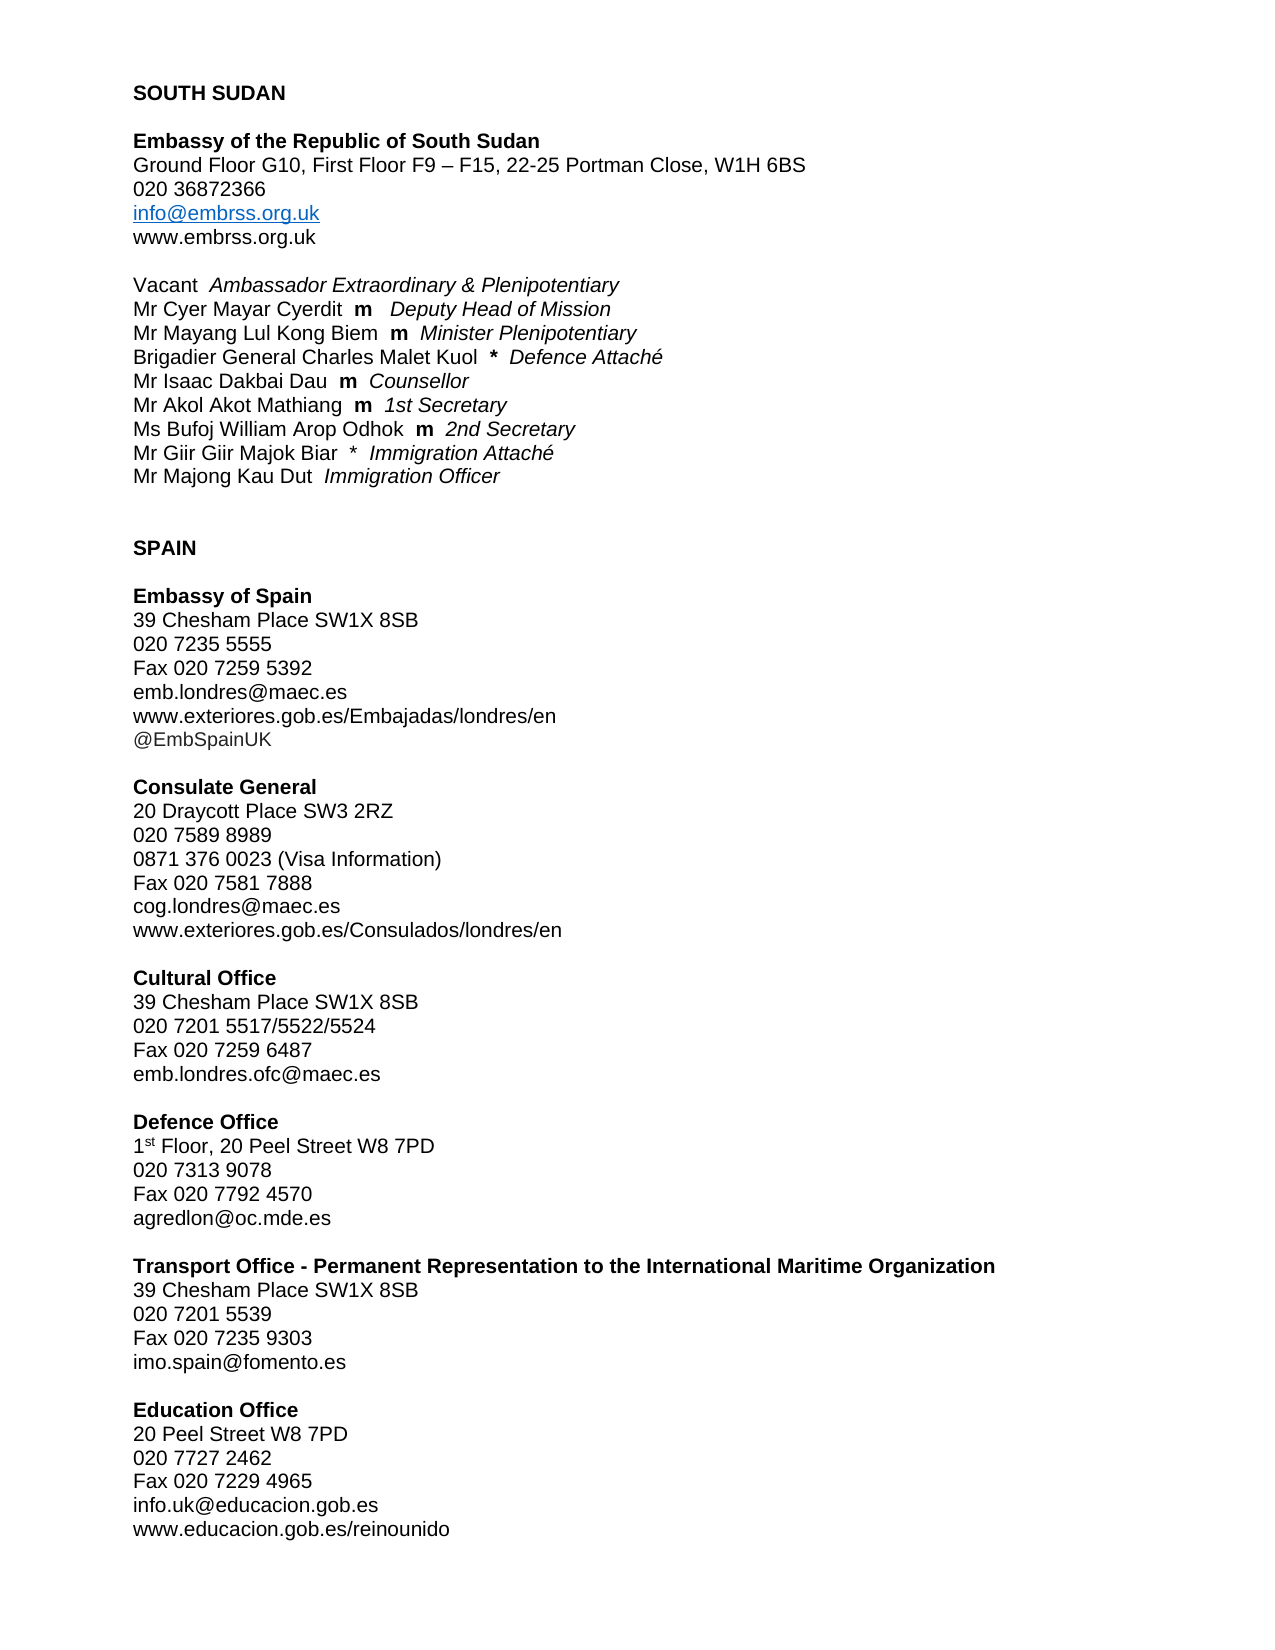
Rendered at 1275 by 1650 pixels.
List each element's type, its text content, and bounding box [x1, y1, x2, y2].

text Education Office [133, 1397, 1181, 1421]
text 20 Peel Street W8 7PD [133, 1421, 1181, 1445]
text emb.londres@maec.es [133, 680, 1181, 704]
text Fax 020 7259 5392 [133, 656, 1181, 680]
text 1st Floor, 20 Peel Street W8 7PD [133, 1134, 1181, 1158]
text Consulate General [133, 774, 1181, 798]
text Defence Office [133, 1110, 1181, 1134]
text Fax 020 7792 4570 [133, 1182, 1181, 1206]
text 020 7201 5539 [133, 1302, 1181, 1326]
text 020 7201 5517/5522/5524 [133, 1014, 1181, 1038]
text 020 7313 9078 [133, 1158, 1181, 1182]
text Fax 020 7581 7888 [133, 870, 1181, 894]
text Embassy of the Republic of South Sudan [133, 129, 1181, 153]
text Fax 020 7259 6487 [133, 1038, 1181, 1062]
text Transport Office - Permanent Representation to the International Maritime Organization [133, 1254, 1181, 1278]
text imo.spain@fomento.es [133, 1349, 1181, 1373]
text 020 36872366 [133, 177, 1181, 201]
text info@embrss.org.uk [133, 201, 1181, 225]
text Mr Giir Giir Majok Biar * Immigration Attaché [133, 440, 1181, 464]
text Mr Majong Kau Dut Immigration Officer [133, 464, 1181, 488]
text @EmbSpainUK [133, 728, 1181, 751]
text Fax 020 7235 9303 [133, 1326, 1181, 1349]
text 39 Chesham Place SW1X 8SB [133, 990, 1181, 1014]
text Embassy of Spain [133, 584, 1181, 608]
text Mr Mayang Lul Kong Biem m Minister Plenipotentiary [133, 321, 1181, 344]
text 39 Chesham Place SW1X 8SB [133, 1278, 1181, 1302]
text info.uk@educacion.gob.es [133, 1493, 1181, 1517]
text Mr Cyer Mayar Cyerdit m Deputy Head of Mission [133, 297, 1181, 321]
text 20 Draycott Place SW3 2RZ [133, 798, 1181, 822]
text Ground Floor G10, First Floor F9 – F15, 22-25 Portman Close, W1H 6BS [133, 153, 1181, 177]
text SPAIN [133, 536, 1181, 560]
text 020 7727 2462 [133, 1445, 1181, 1469]
text SOUTH SUDAN [133, 81, 1181, 105]
text Fax 020 7229 4965 [133, 1469, 1181, 1493]
text Mr Isaac Dakbai Dau m Counsellor [133, 368, 1181, 392]
text Brigadier General Charles Malet Kuol * Defence Attaché [133, 344, 1181, 368]
text agredlon@oc.mde.es [133, 1206, 1181, 1230]
text www.educacion.gob.es/reinounido [133, 1517, 1181, 1541]
text Cultural Office [133, 966, 1181, 990]
text 39 Chesham Place SW1X 8SB [133, 608, 1181, 632]
text emb.londres.ofc@maec.es [133, 1062, 1181, 1086]
text Ms Bufoj William Arop Odhok m 2nd Secretary [133, 416, 1181, 440]
text 0871 376 0023 (Visa Information) [133, 846, 1181, 870]
text Vacant Ambassador Extraordinary & Plenipotentiary [133, 273, 1181, 297]
text www.embrss.org.uk [133, 225, 1181, 249]
text Mr Akol Akot Mathiang m 1st Secretary [133, 392, 1181, 416]
text cog.londres@maec.es [133, 894, 1181, 918]
text www.exteriores.gob.es/Embajadas/londres/en [133, 704, 1181, 728]
text www.exteriores.gob.es/Consulados/londres/en [133, 918, 1181, 942]
text 020 7589 8989 [133, 822, 1181, 846]
text 020 7235 5555 [133, 632, 1181, 656]
